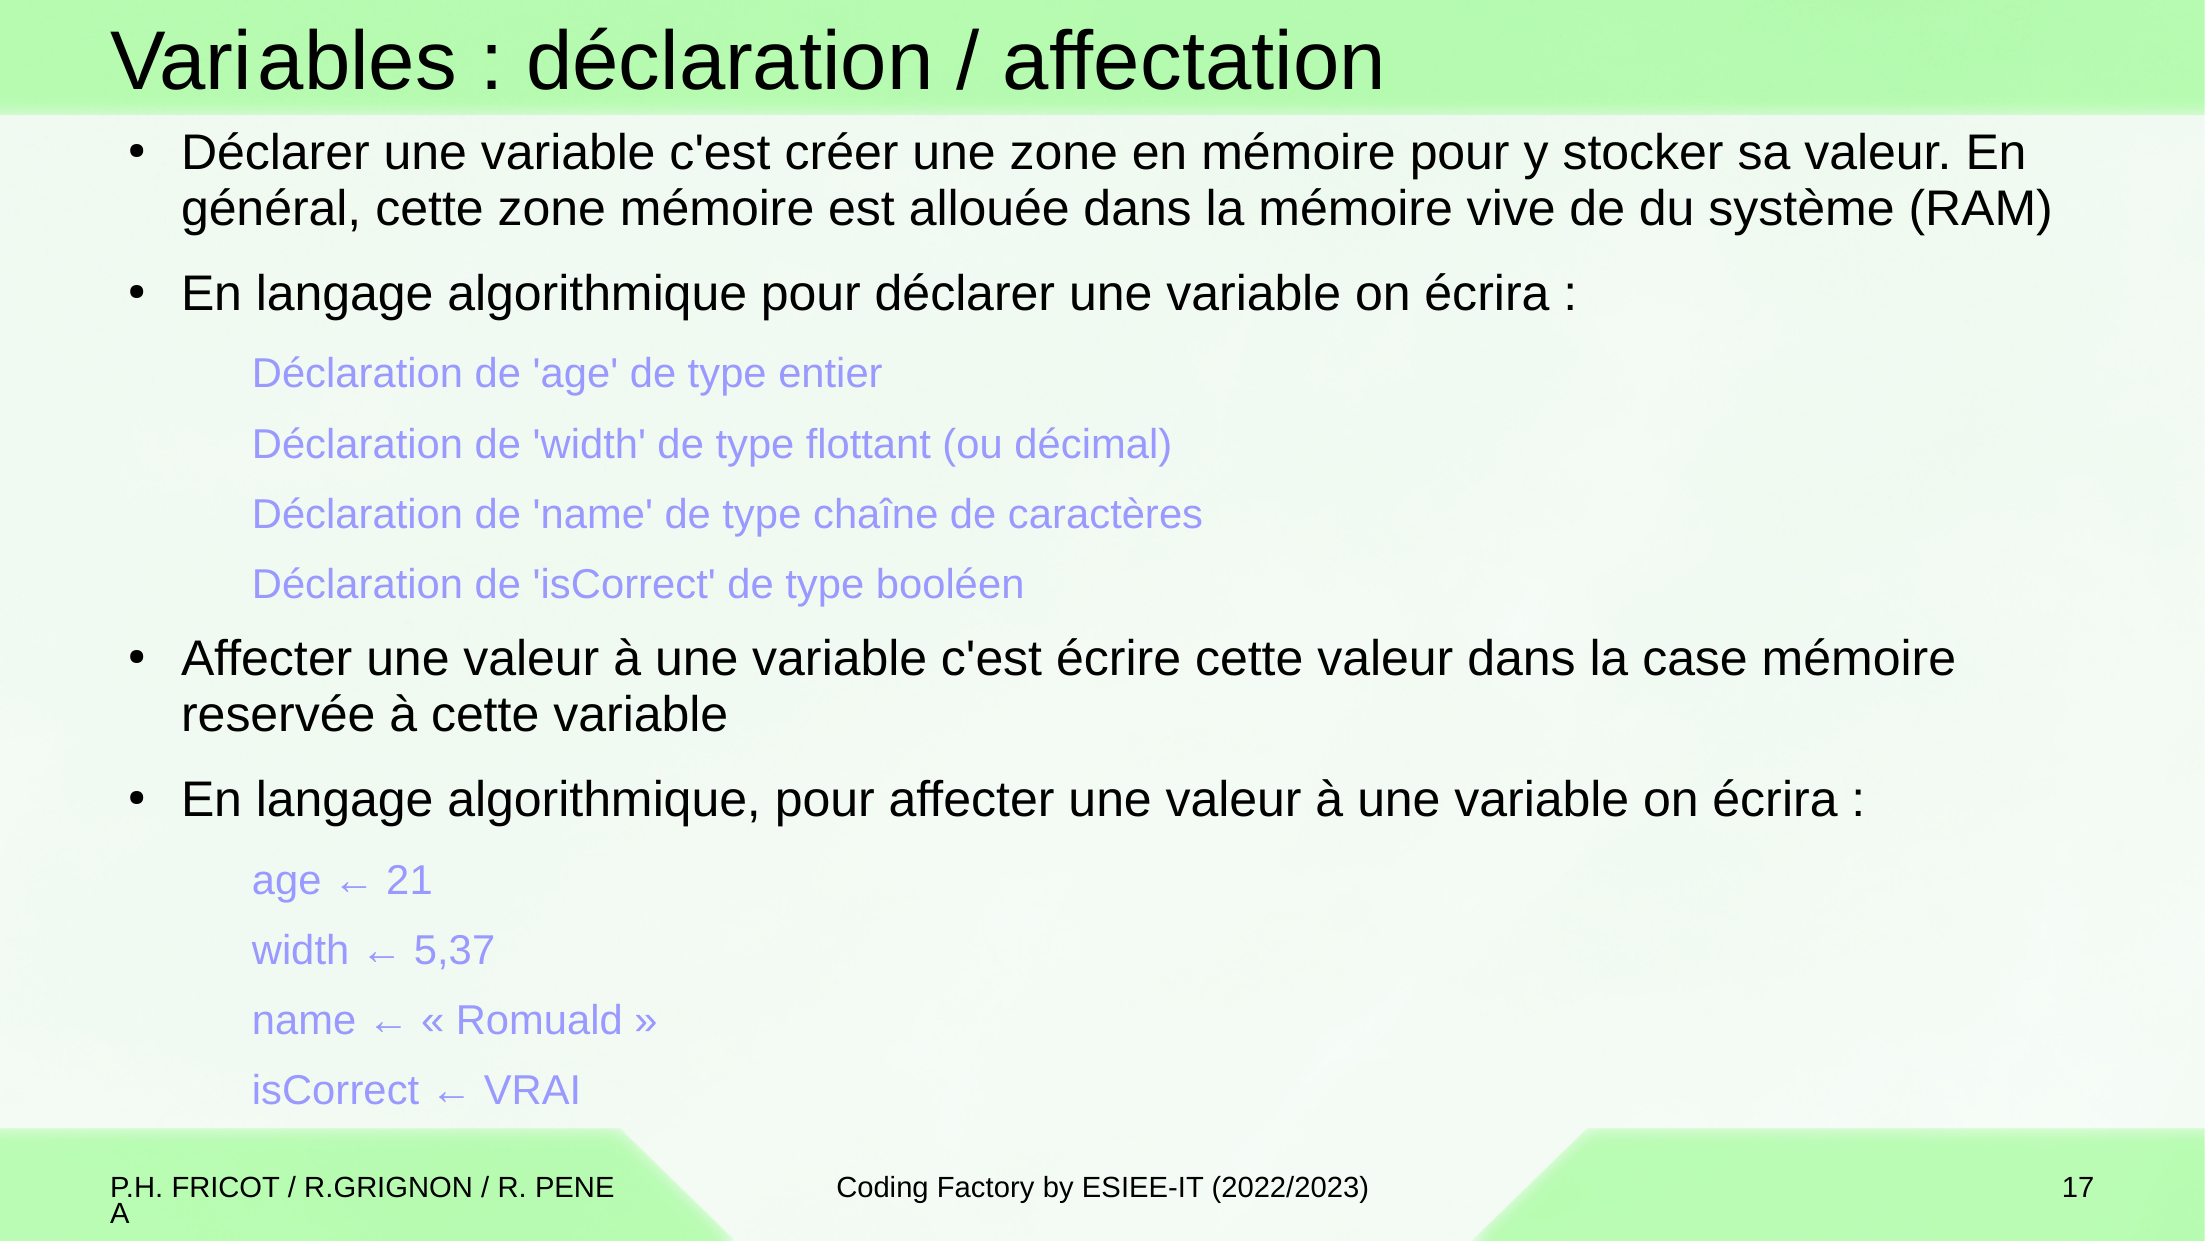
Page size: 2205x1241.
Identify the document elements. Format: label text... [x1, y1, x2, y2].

picture [0, 0, 2205, 1241]
title Vari ables : déclaration / affectation [110, 49, 2095, 194]
list Déclarer une variable c'est créer une zone en mémoire pour y stocker sa valeur. En général, cette zone mémoire est allouée dans la mémoire vive de du système (RAM) En langage algorithmique pour déclarer une variable on écrira : Déclaration de 'age' de type entier Déclaration de 'width' de type flottant (ou décimal) Déclaration de 'name' de type chaîne de caractères Déclaration de 'isCorrect' de type booléen Affecter une valeur à une variable c'est écrire cette valeur dans la case mémoire reservée à cette variable En langage algorithmique, pour affecter une valeur à une variable on écrira : age ← 21 width ← 5,37 name ← « Romuald » isCorrect ← VRAI [110, 194, 2095, 1196]
